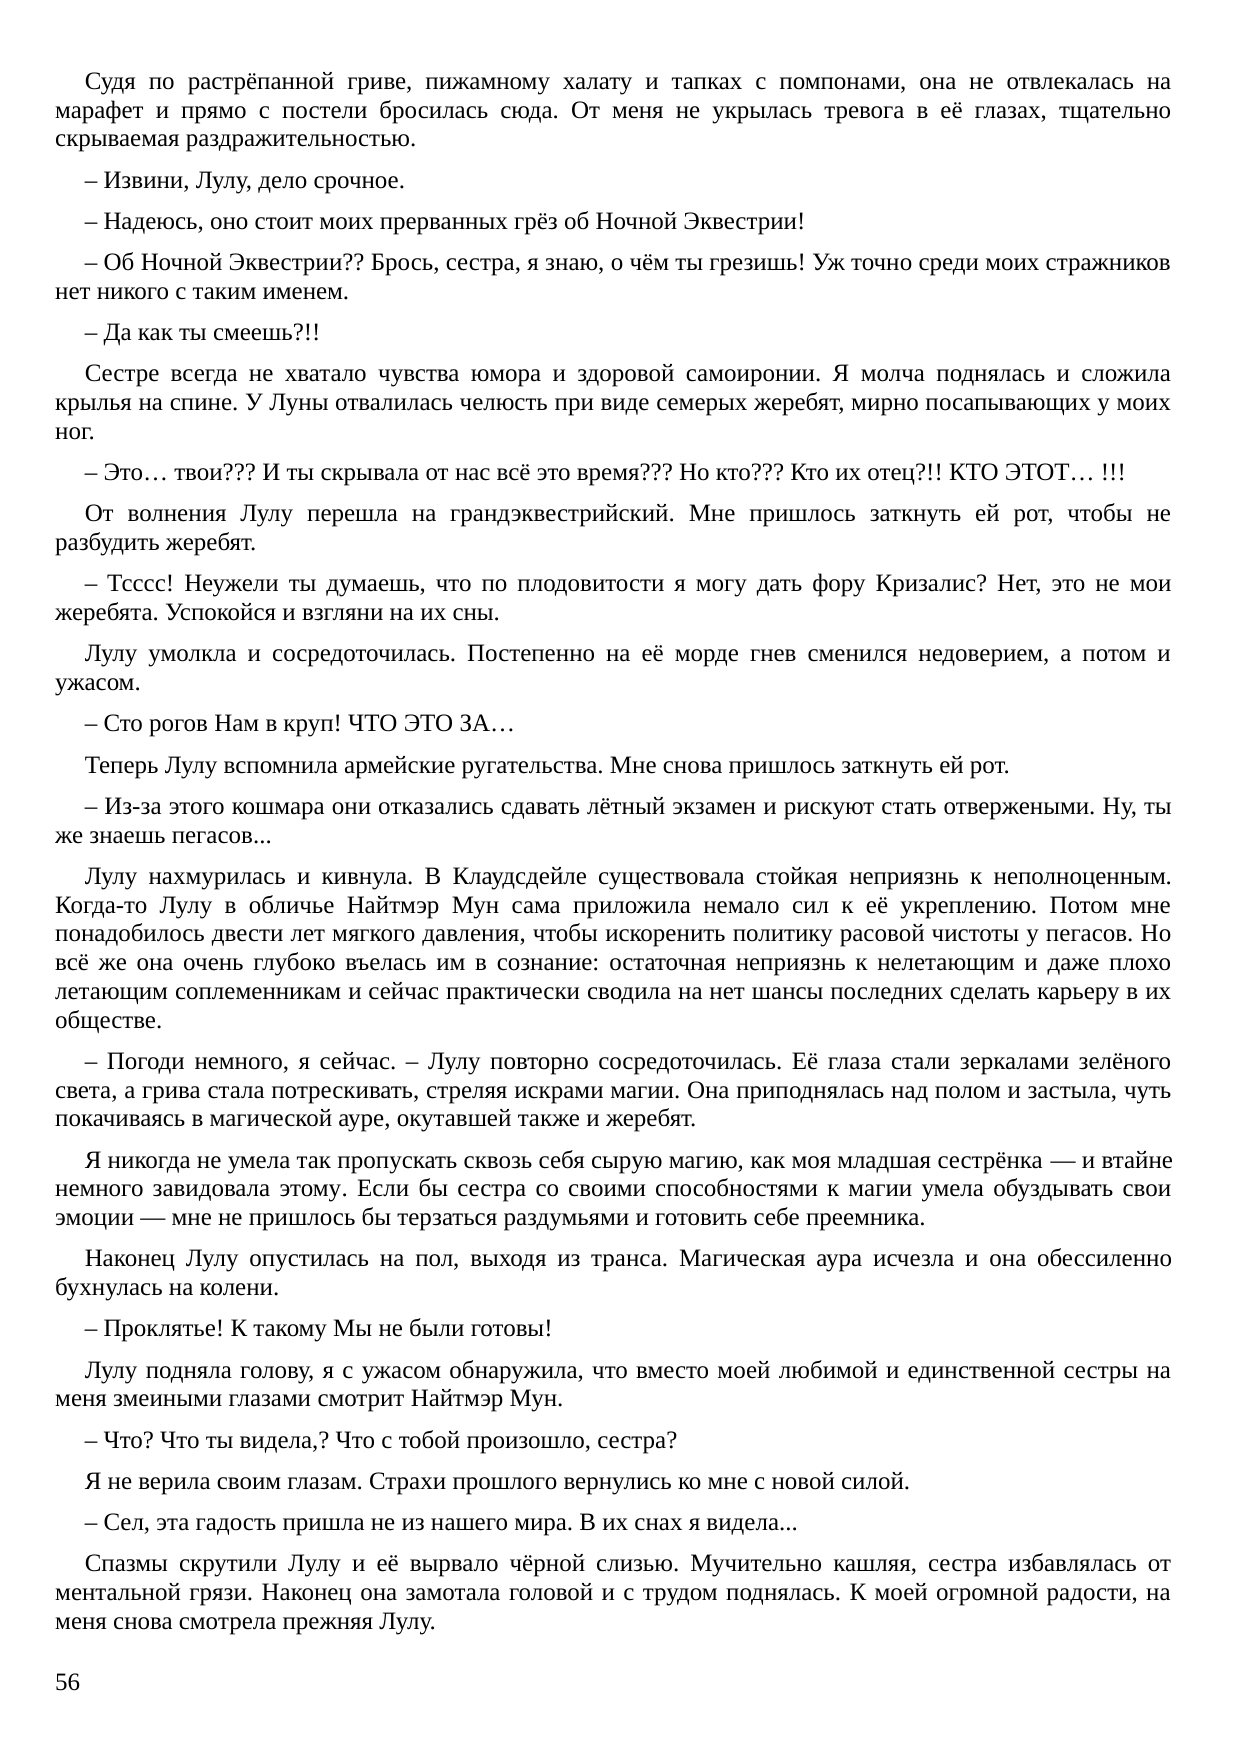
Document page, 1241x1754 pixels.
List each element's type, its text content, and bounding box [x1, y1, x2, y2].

text Спазмы скрутили Лулу и её вырвало чёрной слизью. Мучительно кашляя, сестра избавлялась от ментальной грязи. Наконец она замотала головой и с трудом поднялась. К моей огромной радости, на меня снова смотрела прежняя Лулу. [55, 1548, 1173, 1635]
text – Да как ты смеешь?!! [55, 317, 1173, 346]
text – Что? Что ты видела,? Что с тобой произошло, сестра? [55, 1425, 1173, 1453]
text Я не верила своим глазам. Страхи прошлого вернулись ко мне с новой силой. [55, 1466, 1173, 1495]
text – Это… твои??? И ты скрывала от нас всё это время??? Но кто??? Кто их отец?!! КТО ЭТОТ… !!! [55, 457, 1173, 486]
text – Проклятье! К такому Мы не были готовы! [55, 1313, 1173, 1342]
text – Сел, эта гадость пришла не из нашего мира. В их снах я видела... [55, 1507, 1173, 1536]
text Теперь Лулу вспомнила армейские ругательства. Мне снова пришлось заткнуть ей рот. [55, 750, 1173, 778]
text Лулу умолкла и сосредоточилась. Постепенно на её морде гнев сменился недоверием, а потом и ужасом. [55, 638, 1173, 696]
text – Об Ночной Эквестрии?? Брось, сестра, я знаю, о чём ты грезишь! Уж точно среди моих стражников нет никого с таким именем. [55, 247, 1173, 305]
text – Погоди немного, я сейчас. – Лулу повторно сосредоточилась. Её глаза стали зеркалами зелёного света, а грива стала потрескивать, стреляя искрами магии. Она приподнялась над полом и застыла, чуть покачиваясь в магической ауре, окутавшей также и жеребят. [55, 1046, 1173, 1132]
text Судя по растрёпанной гриве, пижамному халату и тапках с помпонами, она не отвлекалась на марафет и прямо с постели бросилась сюда. От меня не укрылась тревога в её глазах, тщательно скрываемая раздражительностью. [55, 66, 1173, 152]
text Сестре всегда не хватало чувства юмора и здоровой самоиронии. Я молча поднялась и сложила крылья на спине. У Луны отвалилась челюсть при виде семерых жеребят, мирно посапывающих у моих ног. [55, 358, 1173, 445]
text – Извини, Лулу, дело срочное. [55, 165, 1173, 193]
text Лулу подняла голову, я с ужасом обнаружила, что вместо моей любимой и единственной сестры на меня змеиными глазами смотрит Найтмэр Мун. [55, 1355, 1173, 1412]
text – Сто рогов Нам в круп! ЧТО ЭТО ЗА… [55, 708, 1173, 737]
text Лулу нахмурилась и кивнула. В Клаудсдейле существовала стойкая неприязнь к неполноценным. Когда-то Лулу в обличье Найтмэр Мун сама приложила немало сил к её укреплению. Потом мне понадобилось двести лет мягкого давления, чтобы искоренить политику расовой чистоты у пегасов. Но всё же она очень глубоко въелась им в сознание: остаточная неприязнь к нелетающим и даже плохо летающим соплеменникам и сейчас практически сводила на нет шансы последних сделать карьеру в их обществе. [55, 861, 1173, 1033]
text Я никогда не умела так пропускать сквозь себя сырую магию, как моя младшая сестрёнка — и втайне немного завидовала этому. Если бы сестра со своими способностями к магии умела обуздывать свои эмоции — мне не пришлось бы терзаться раздумьями и готовить себе преемника. [55, 1145, 1173, 1231]
text Наконец Лулу опустилась на пол, выходя из транса. Магическая аура исчезла и она обессиленно бухнулась на колени. [55, 1243, 1173, 1301]
text – Тсссс! Неужели ты думаешь, что по плодовитости я могу дать фору Кризалис? Нет, это не мои жеребята. Успокойся и взгляни на их сны. [55, 568, 1173, 626]
text – Из-за этого кошмара они отказались сдавать лётный экзамен и рискуют стать отвержеными. Ну, ты же знаешь пегасов... [55, 791, 1173, 848]
text – Надеюсь, оно стоит моих прерванных грёз об Ночной Эквестрии! [55, 206, 1173, 235]
text От волнения Лулу перешла на грандэквестрийский. Мне пришлось заткнуть ей рот, чтобы не разбудить жеребят. [55, 498, 1173, 556]
